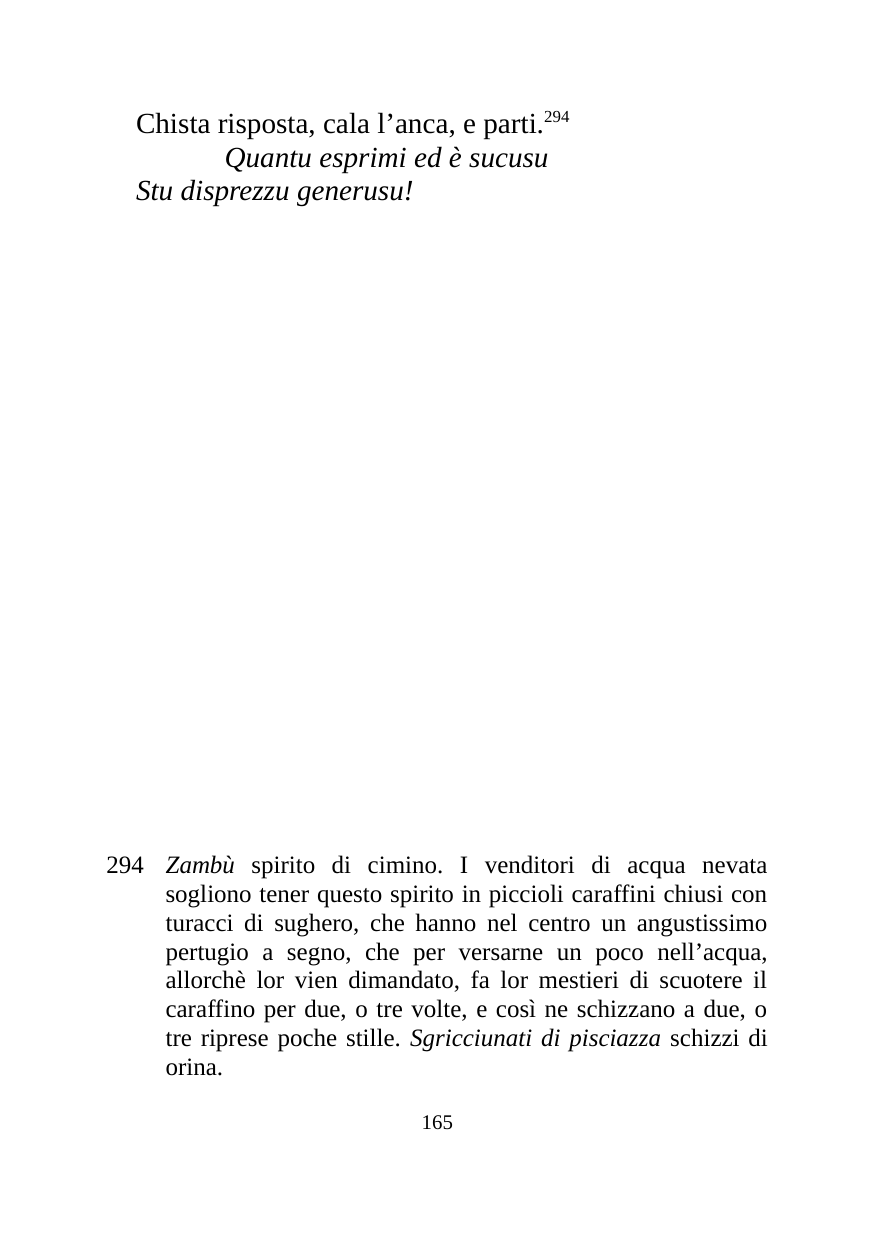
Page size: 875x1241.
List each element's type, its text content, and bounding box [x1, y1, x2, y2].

text Quantu esprimi ed è sucusu Stu disprezzu generusu! [136, 140, 768, 207]
text Zambù spirito di cimino. I venditori di acqua nevata sogliono tener questo spirito in piccioli caraffini chiusi con turacci di sughero, che hanno nel centro un angustissimo pertugio a segno, che per versarne un poco nell’acqua, allorchè lor vien dimandato, fa lor mestieri di scuotere il caraffino per due, o tre volte, e così ne schizzano a due, o tre riprese poche stille. Sgricciunati di pisciazza schizzi di orina. [106, 850, 768, 1080]
text Chista risposta, cala l’anca, e parti. [136, 106, 768, 140]
